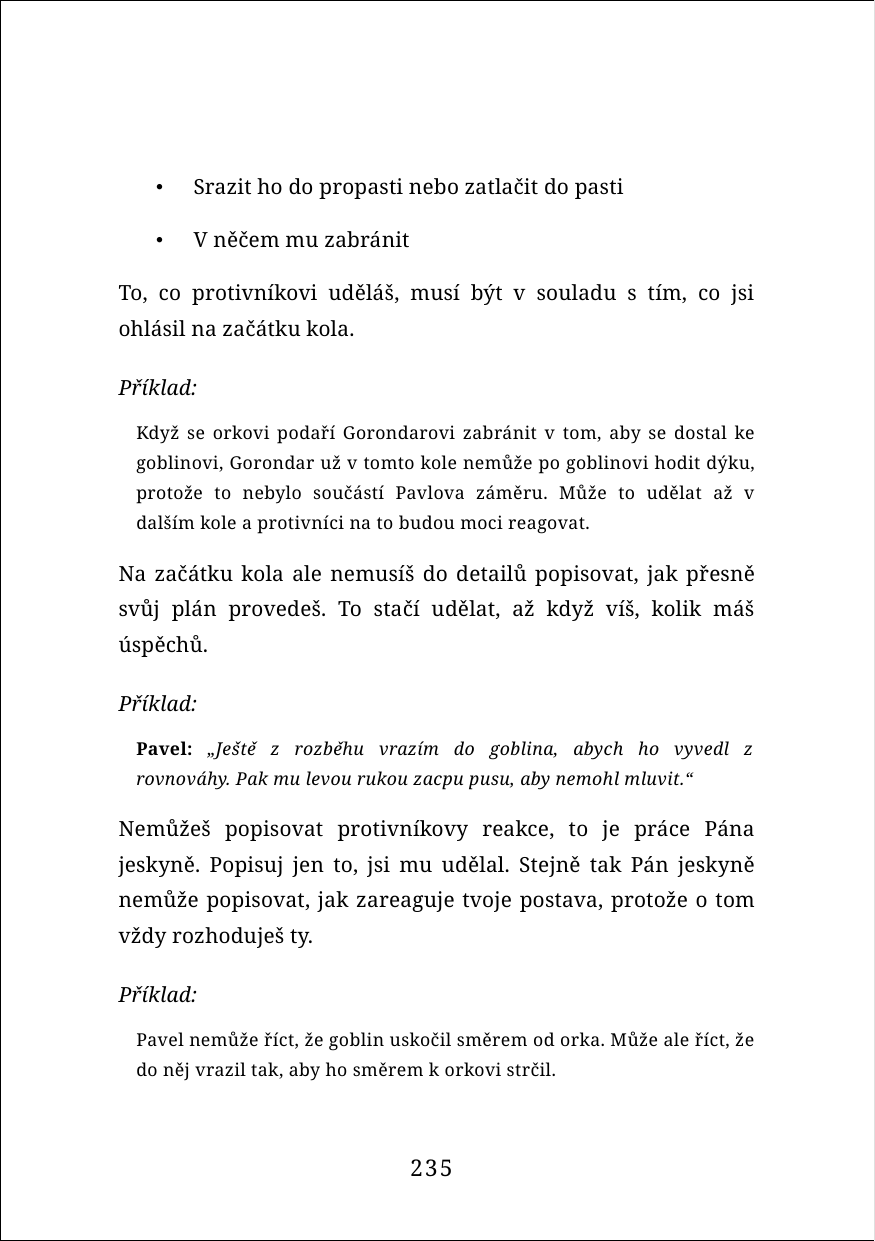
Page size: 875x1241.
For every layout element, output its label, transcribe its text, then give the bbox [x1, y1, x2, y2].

list V něčem mu zabránit [156, 225, 756, 253]
text Pavel: „Ještě z rozběhu vrazím do goblina, abych ho vyvedl z rovnováhy. Pak mu levou rukou zacpu pusu, aby nemohl mluvit.“ [136, 736, 756, 791]
text Když se orkovi podaří Gorondarovi zabránit v tom, aby se dostal ke goblinovi, Gorondar už v tomto kole nemůže po goblinovi hodit dýku, protože to nebylo součástí Pavlova záměru. Může to udělat až v dalším kole a protivníci na to budou moci reagovat. [136, 420, 756, 535]
text Pavel nemůže říct, že goblin uskočil směrem od orka. Může ale říct, že do něj vrazil tak, aby ho směrem k orkovi strčil. [136, 1027, 756, 1082]
text Příklad: [118, 689, 756, 717]
text Na začátku kola ale nemusíš do detailů popisovat, jak přesně svůj plán provedeš. To stačí udělat, až když víš, kolik máš úspěchů. [118, 559, 756, 658]
text Nemůžeš popisovat protivníkovy reakce, to je práce Pána jeskyně. Popisuj jen to, jsi mu udělal. Stejně tak Pán jeskyně nemůže popisovat, jak zareaguje tvoje postava, protože o tom vždy rozhoduješ ty. [118, 814, 756, 949]
text Příklad: [118, 980, 756, 1008]
text Příklad: [118, 373, 756, 401]
list Srazit ho do propasti nebo zatlačit do pasti [156, 172, 756, 200]
text To, co protivníkovi uděláš, musí být v souladu s tím, co jsi ohlásil na začátku kola. [118, 278, 756, 342]
